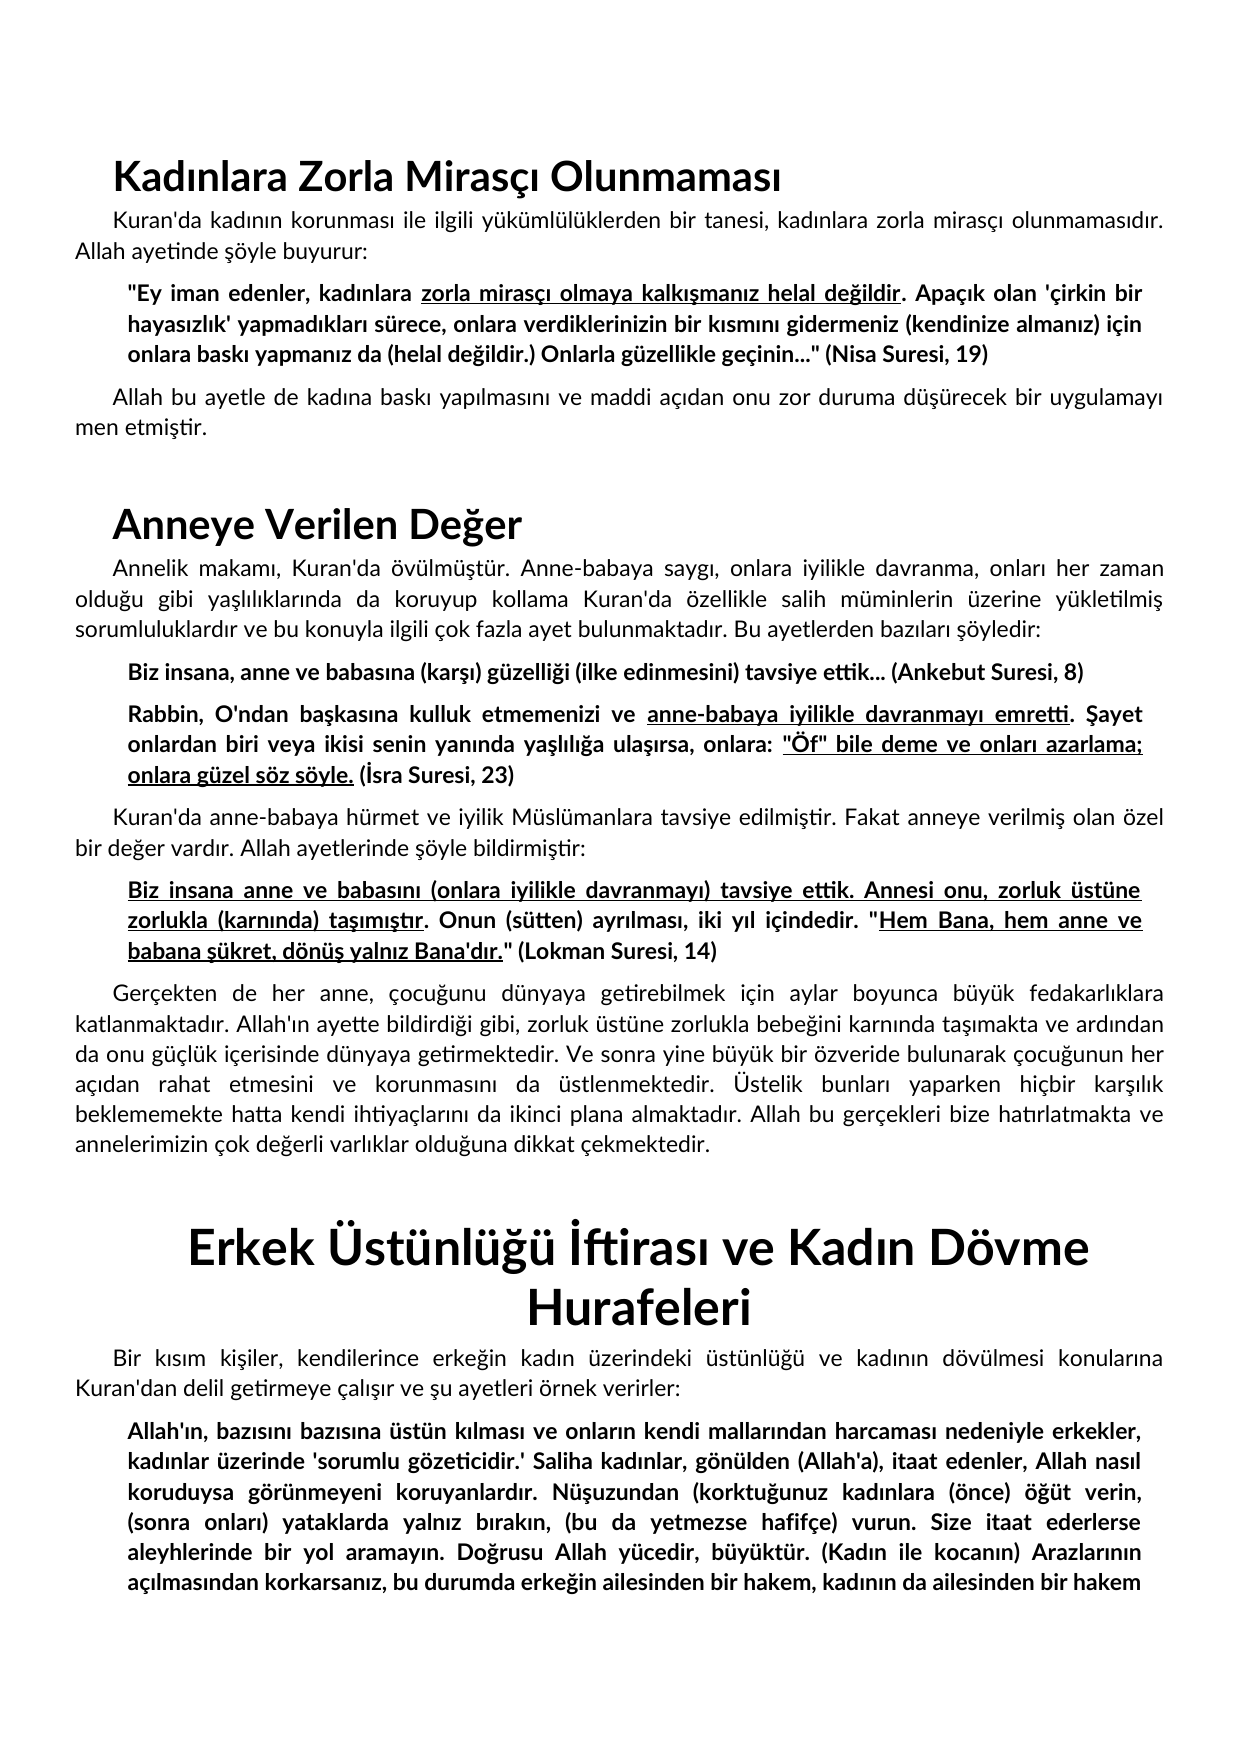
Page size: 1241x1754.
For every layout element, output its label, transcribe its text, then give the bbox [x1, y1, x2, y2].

subtitle Anneye Verilen Değer [112, 498, 1165, 548]
text Allah'ın, bazısını bazısına üstün kılması ve onların kendi mallarından harcaması nedeniyle erkekler, kadınlar üzerinde 'sorumlu gözeticidir.' Saliha kadınlar, gönülden (Allah'a), itaat edenler, Allah nasıl koruduysa görünmeyeni koruyanlardır. Nüşuzundan (korktuğunuz kadınlara (önce) öğüt verin, (sonra onları) yataklarda yalnız bırakın, (bu da yetmezse hafifçe) vurun. Size itaat ederlerse aleyhlerinde bir yol aramayın. Doğrusu Allah yücedir, büyüktür. (Kadın ile kocanın) Arazlarının açılmasından korkarsanız, bu durumda erkeğin ailesinden bir hakem, kadının da ailesinden bir hakem [127, 1417, 1143, 1595]
text Bir kısım kişiler, kendilerince erkeğin kadın üzerindeki üstünlüğü ve kadının dövülmesi konularına Kuran'dan delil getirmeye çalışır ve şu ayetleri örnek verirler: [75, 1344, 1165, 1402]
subtitle Kadınlara Zorla Mirasçı Olunmaması [112, 150, 1165, 200]
text Kuran'da anne-babaya hürmet ve iyilik Müslümanlara tavsiye edilmiştir. Fakat anneye verilmiş olan özel bir değer vardır. Allah ayetlerinde şöyle bildirmiştir: [75, 803, 1165, 861]
text Gerçekten de her anne, çocuğunu dünyaya getirebilmek için aylar boyunca büyük fedakarlıklara katlanmaktadır. Allah'ın ayette bildirdiği gibi, zorluk üstüne zorlukla bebeğini karnında taşımakta ve ardından da onu güçlük içerisinde dünyaya getirmektedir. Ve sonra yine büyük bir özveride bulunarak çocuğunun her açıdan rahat etmesini ve korunmasını da üstlenmektedir. Üstelik bunları yaparken hiçbir karşılık beklememekte hatta kendi ihtiyaçlarını da ikinci plana almaktadır. Allah bu gerçekleri bize hatırlatmakta ve annelerimizin çok değerli varlıklar olduğuna dikkat çekmektedir. [75, 979, 1165, 1158]
text Allah bu ayetle de kadına baskı yapılmasını ve maddi açıdan onu zor duruma düşürecek bir uygulamayı men etmiştir. [75, 382, 1165, 440]
text Rabbin, O'ndan başkasına kulluk etmemenizi ve anne-babaya iyilikle davranmayı emretti. Şayet onlardan biri veya ikisi senin yanında yaşlılığa ulaşırsa, onlara: "Öf" bile deme ve onları azarlama; onlara güzel söz söyle. (İsra Suresi, 23) [127, 700, 1143, 788]
text Kuran'da kadının korunması ile ilgili yükümlülüklerden bir tanesi, kadınlara zorla mirasçı olunmamasıdır. Allah ayetinde şöyle buyurur: [75, 206, 1165, 264]
text Biz insana, anne ve babasına (karşı) güzelliği (ilke edinmesini) tavsiye ettik... (Ankebut Suresi, 8) [127, 657, 1143, 685]
text "Ey iman edenler, kadınlara zorla mirasçı olmaya kalkışmanız helal değildir. Apaçık olan 'çirkin bir hayasızlık' yapmadıkları sürece, onlara verdiklerinizin bir kısmını gidermeniz (kendinize almanız) için onlara baskı yapmanız da (helal değildir.) Onlarla güzellikle geçinin..." (Nisa Suresi, 19) [127, 279, 1143, 367]
text Biz insana anne ve babasını (onlara iyilikle davranmayı) tavsiye ettik. Annesi onu, zorluk üstüne zorlukla (karnında) taşımıştır. Onun (sütten) ayrılması, iki yıl içindedir. "Hem Bana, hem anne ve babana şükret, dönüş yalnız Bana'dır." (Lokman Suresi, 14) [127, 876, 1143, 964]
text Annelik makamı, Kuran'da övülmüştür. Anne-babaya saygı, onlara iyilikle davranma, onları her zaman olduğu gibi yaşlılıklarında da koruyup kollama Kuran'da özellikle salih müminlerin üzerine yükletilmiş sorumluluklardır ve bu konuyla ilgili çok fazla ayet bulunmaktadır. Bu ayetlerden bazıları şöyledir: [75, 554, 1165, 642]
subtitle Erkek Üstünlüğü İftirası ve Kadın Dövme Hurafeleri [112, 1216, 1165, 1336]
